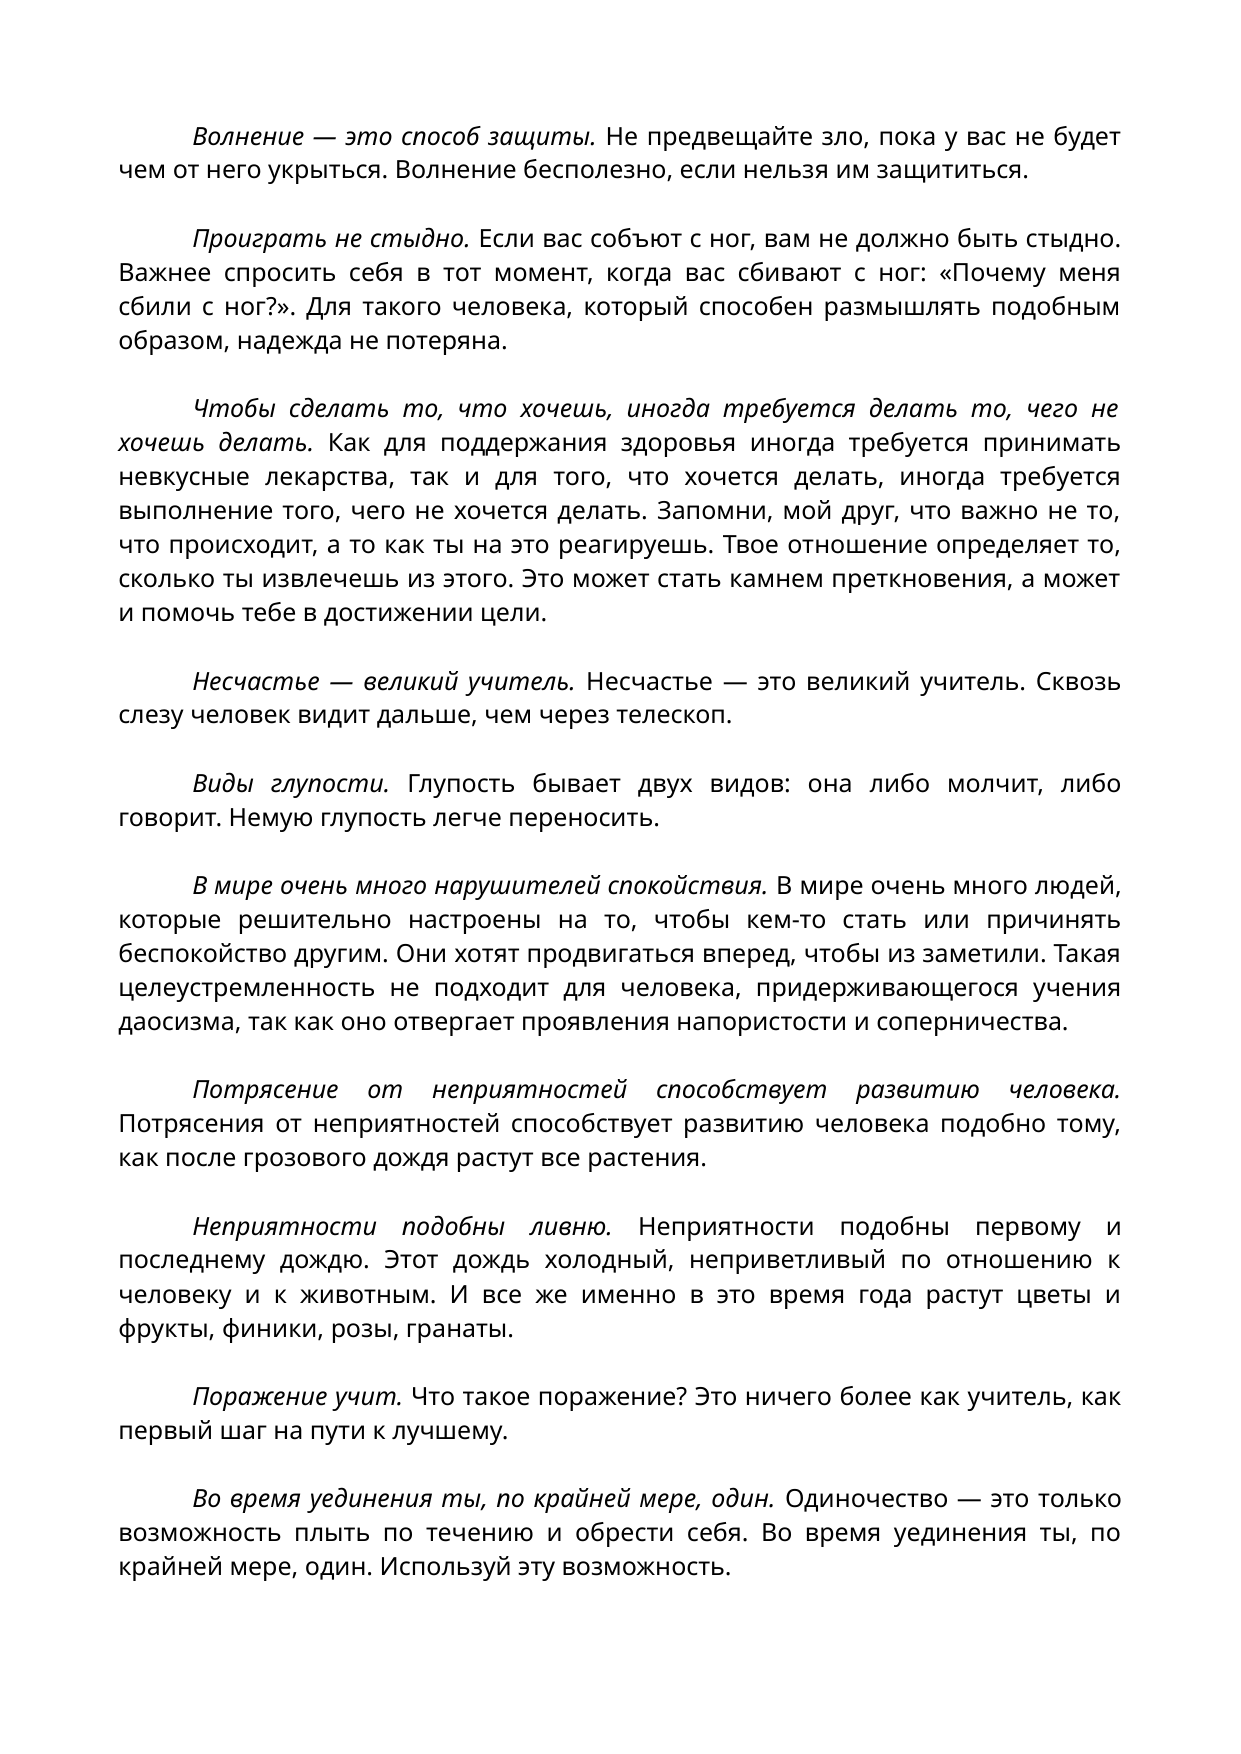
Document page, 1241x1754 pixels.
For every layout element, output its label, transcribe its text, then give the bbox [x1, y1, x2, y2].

text Неприятности подобны ливню. Неприятности подобны первому и последнему дождю. Этот дождь холодный, неприветливый по отношению к человеку и к животным. И все же именно в это время года растут цветы и фрукты, финики, розы, гранаты. [118, 1208, 1122, 1344]
text Проиграть не стыдно. Если вас собъют с ног, вам не должно быть стыдно. Важнее спросить себя в тот момент, когда вас сбивают с ног: «Почему меня сбили с ног?». Для такого человека, который способен размышлять подобным образом, надежда не потеряна. [118, 220, 1122, 357]
text Поражение учит. Что такое поражение? Это ничего более как учитель, как первый шаг на пути к лучшему. [118, 1378, 1122, 1447]
text Несчастье — великий учитель. Несчастье — это великий учитель. Сквозь слезу человек видит дальше, чем через телескоп. [118, 663, 1122, 731]
text Волнение — это способ защиты. Не предвещайте зло, пока у вас не будет чем от него укрыться. Волнение бесполезно, если нельзя им защититься. [118, 118, 1122, 186]
text Потрясение от неприятностей способствует развитию человека. Потрясения от неприятностей способствует развитию человека подобно тому, как после грозового дождя растут все растения. [118, 1072, 1122, 1174]
text Виды глупости. Глупость бывает двух видов: она либо молчит, либо говорит. Немую глупость легче переносить. [118, 765, 1122, 833]
text В мире очень много нарушителей спокойствия. В мире очень много людей, которые решительно настроены на то, чтобы кем-то стать или причинять беспокойство другим. Они хотят продвигаться вперед, чтобы из заметили. Такая целеустремленность не подходит для человека, придерживающегося учения даосизма, так как оно отвергает проявления напористости и соперничества. [118, 867, 1122, 1038]
text Чтобы сделать то, что хочешь, иногда требуется делать то, чего не хочешь делать. Как для поддержания здоровья иногда требуется принимать невкусные лекарства, так и для того, что хочется делать, иногда требуется выполнение того, чего не хочется делать. Запомни, мой друг, что важно не то, что происходит, а то как ты на это реагируешь. Твое отношение определяет то, сколько ты извлечешь из этого. Это может стать камнем преткновения, а может и помочь тебе в достижении цели. [118, 391, 1122, 629]
text Во время уединения ты, по крайней мере, один. Одиночество — это только возможность плыть по течению и обрести себя. Во время уединения ты, по крайней мере, один. Используй эту возможность. [118, 1481, 1122, 1583]
